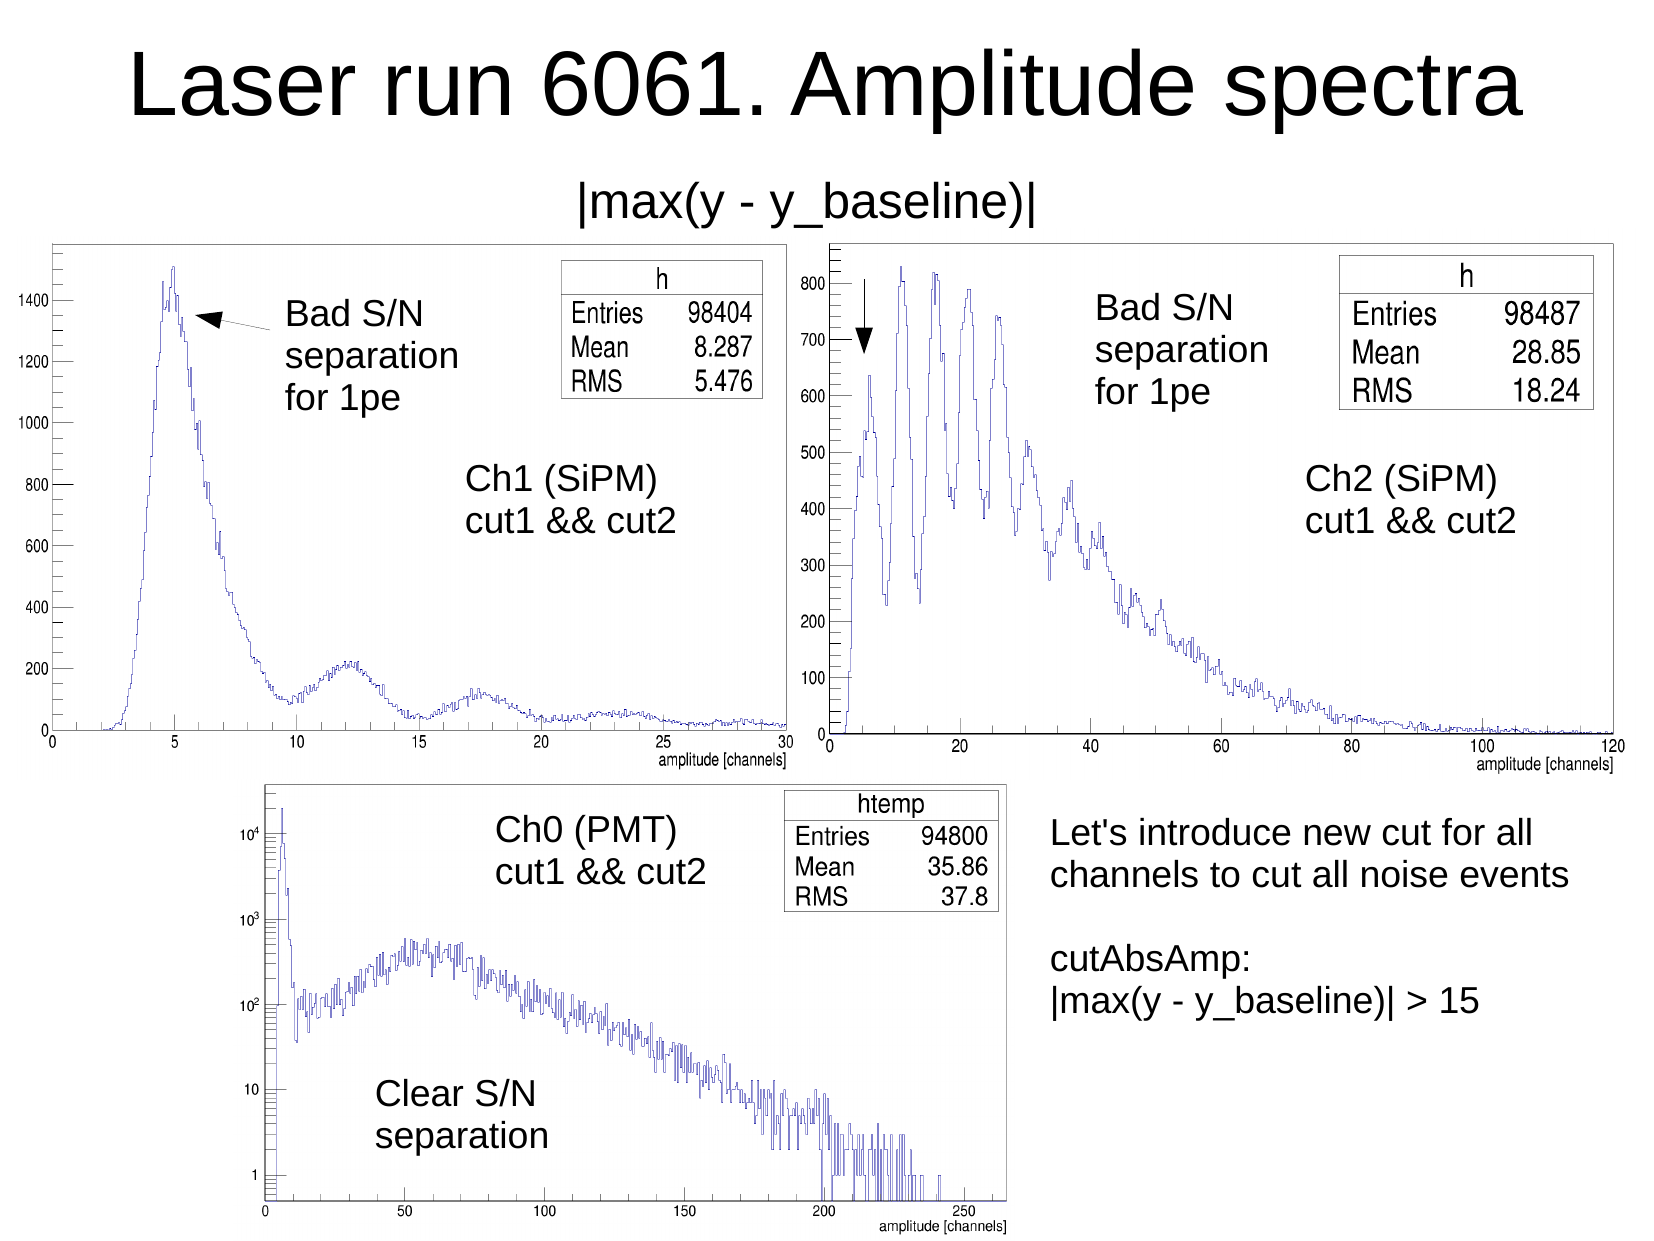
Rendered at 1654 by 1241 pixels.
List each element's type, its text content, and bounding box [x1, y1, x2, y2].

title Laser run 6061. Amplitude spectra |max(y - y_baseline)| [82, 31, 1571, 236]
text_box Ch0 (PMT) cut1 && cut2 [480, 801, 736, 942]
text_box Ch1 (SiPM) cut1 && cut2 [450, 450, 706, 549]
text_box Let's introduce new cut for all channels to cut all noise events cutAbsAmp: |max(y - y_baseline)| > 15 [1035, 804, 1621, 1071]
picture [13, 228, 1636, 1241]
text_box Ch2 (SiPM) cut1 && cut2 [1290, 450, 1546, 549]
text_box Clear S/N separation [360, 1065, 586, 1164]
text_box Bad S/N separation for 1pe [1080, 279, 1306, 421]
text_box Bad S/N separation for 1pe [270, 285, 496, 426]
